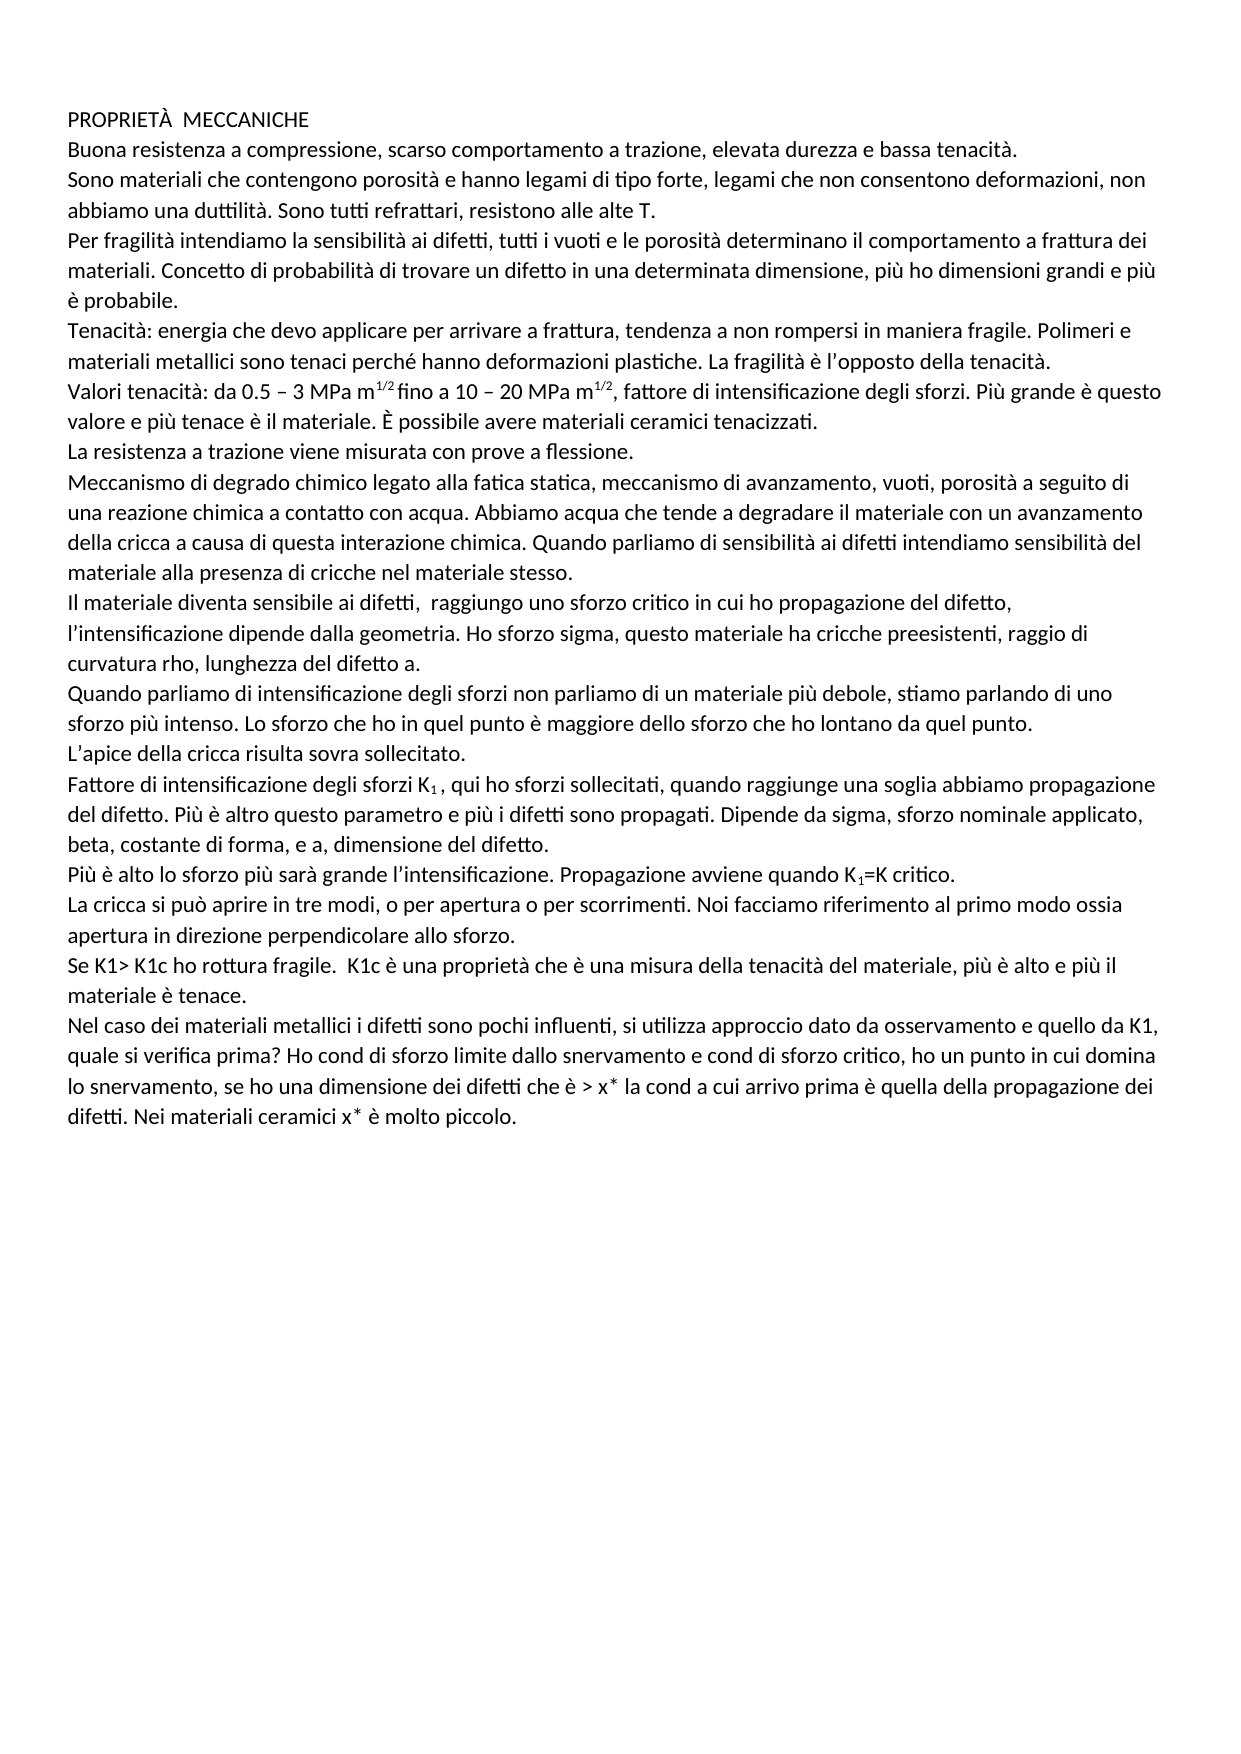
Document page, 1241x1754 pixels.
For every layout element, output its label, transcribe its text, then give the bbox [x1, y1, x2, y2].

text PROPRIETÀ MECCANICHE Buona resistenza a compressione, scarso comportamento a trazione, elevata durezza e bassa tenacità. Sono materiali che contengono porosità e hanno legami di tipo forte, legami che non consentono deformazioni, non abbiamo una duttilità. Sono tutti refrattari, resistono alle alte T. Per fragilità intendiamo la sensibilità ai difetti, tutti i vuoti e le porosità determinano il comportamento a frattura dei materiali. Concetto di probabilità di trovare un difetto in una determinata dimensione, più ho dimensioni grandi e più è probabile. Tenacità: energia che devo applicare per arrivare a frattura, tendenza a non rompersi in maniera fragile. Polimeri e materiali metallici sono tenaci perché hanno deformazioni plastiche. La fragilità è l’opposto della tenacità. Valori tenacità: da 0.5 – 3 MPa m1/2 fino a 10 – 20 MPa m1/2, fattore di intensificazione degli sforzi. Più grande è questo valore e più tenace è il materiale. È possibile avere materiali ceramici tenacizzati. La resistenza a trazione viene misurata con prove a flessione. Meccanismo di degrado chimico legato alla fatica statica, meccanismo di avanzamento, vuoti, porosità a seguito di una reazione chimica a contatto con acqua. Abbiamo acqua che tende a degradare il materiale con un avanzamento della cricca a causa di questa interazione chimica. Quando parliamo di sensibilità ai difetti intendiamo sensibilità del materiale alla presenza di cricche nel materiale stesso. Il materiale diventa sensibile ai difetti, raggiungo uno sforzo critico in cui ho propagazione del difetto, l’intensificazione dipende dalla geometria. Ho sforzo sigma, questo materiale ha cricche preesistenti, raggio di curvatura rho, lunghezza del difetto a. Quando parliamo di intensificazione degli sforzi non parliamo di un materiale più debole, stiamo parlando di uno sforzo più intenso. Lo sforzo che ho in quel punto è maggiore dello sforzo che ho lontano da quel punto. L’apice della cricca risulta sovra sollecitato. Fattore di intensificazione degli sforzi K1 , qui ho sforzi sollecitati, quando raggiunge una soglia abbiamo propagazione del difetto. Più è altro questo parametro e più i difetti sono propagati. Dipende da sigma, sforzo nominale applicato, beta, costante di forma, e a, dimensione del difetto. Più è alto lo sforzo più sarà grande l’intensificazione. Propagazione avviene quando K1=K critico. La cricca si può aprire in tre modi, o per apertura o per scorrimenti. Noi facciamo riferimento al primo modo ossia apertura in direzione perpendicolare allo sforzo. Se K1> K1c ho rottura fragile. K1c è una proprietà che è una misura della tenacità del materiale, più è alto e più il materiale è tenace. Nel caso dei materiali metallici i difetti sono pochi influenti, si utilizza approccio dato da osservamento e quello da K1, quale si verifica prima? Ho cond di sforzo limite dallo snervamento e cond di sforzo critico, ho un punto in cui domina lo snervamento, se ho una dimensione dei difetti che è > x* la cond a cui arrivo prima è quella della propagazione dei difetti. Nei materiali ceramici x* è molto piccolo. [67, 75, 1165, 1130]
